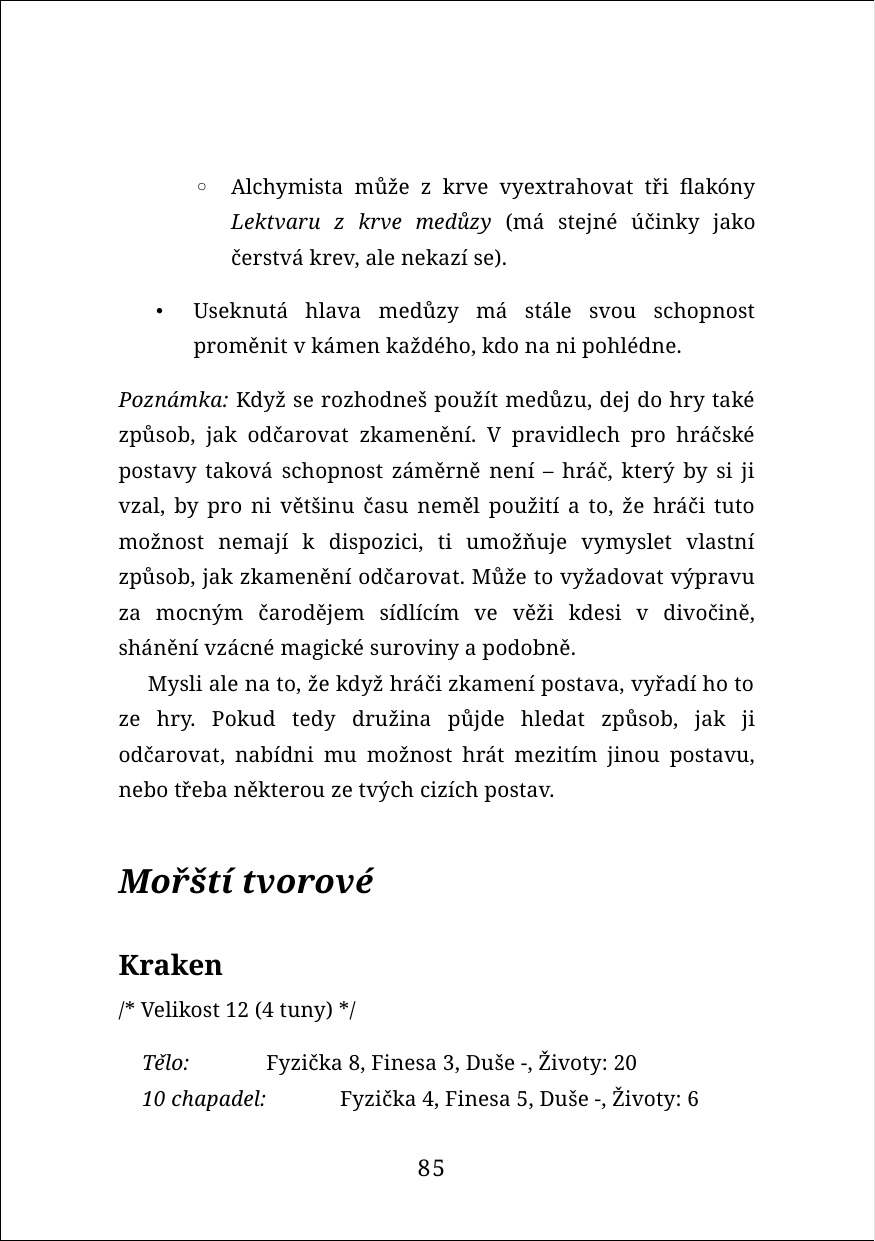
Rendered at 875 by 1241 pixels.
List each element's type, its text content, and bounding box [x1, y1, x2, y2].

list Alchymista může z krve vyextrahovat tři flakóny Lektvaru z krve medůzy (má stejné účinky jako čerstvá krev, ale nekazí se). [193, 172, 756, 271]
subtitle Mořští tvorové [118, 858, 756, 904]
text 10 chapadel: Fyzička 4, Finesa 5, Duše -, Životy: 6 [142, 1084, 756, 1112]
subtitle Kraken [118, 945, 756, 983]
text Poznámka: Když se rozhodneš použít medůzu, dej do hry také způsob, jak odčarovat zkamenění. V pravidlech pro hráčské postavy taková schopnost záměrně není – hráč, který by si ji vzal, by pro ni většinu času neměl použití a to, že hráči tuto možnost nemají k dispozici, ti umožňuje vymyslet vlastní způsob, jak zkamenění odčarovat. Může to vyžadovat výpravu za mocným čarodějem sídlícím ve věži kdesi v divočině, shánění vzácné magické suroviny a podobně. Mysli ale na to, že když hráči zkamení postava, vyřadí ho to ze hry. Pokud tedy družina půjde hledat způsob, jak ji odčarovat, nabídni mu možnost hrát mezitím jinou postavu, nebo třeba některou ze tvých cizích postav. [118, 385, 756, 804]
text /* Velikost 12 (4 tuny) */ [118, 995, 756, 1024]
list Useknutá hlava medůzy má stále svou schopnost proměnit v kámen každého, kdo na ni pohlédne. [156, 296, 756, 360]
text Tělo: Fyzička 8, Finesa 3, Duše -, Životy: 20 [142, 1048, 756, 1077]
